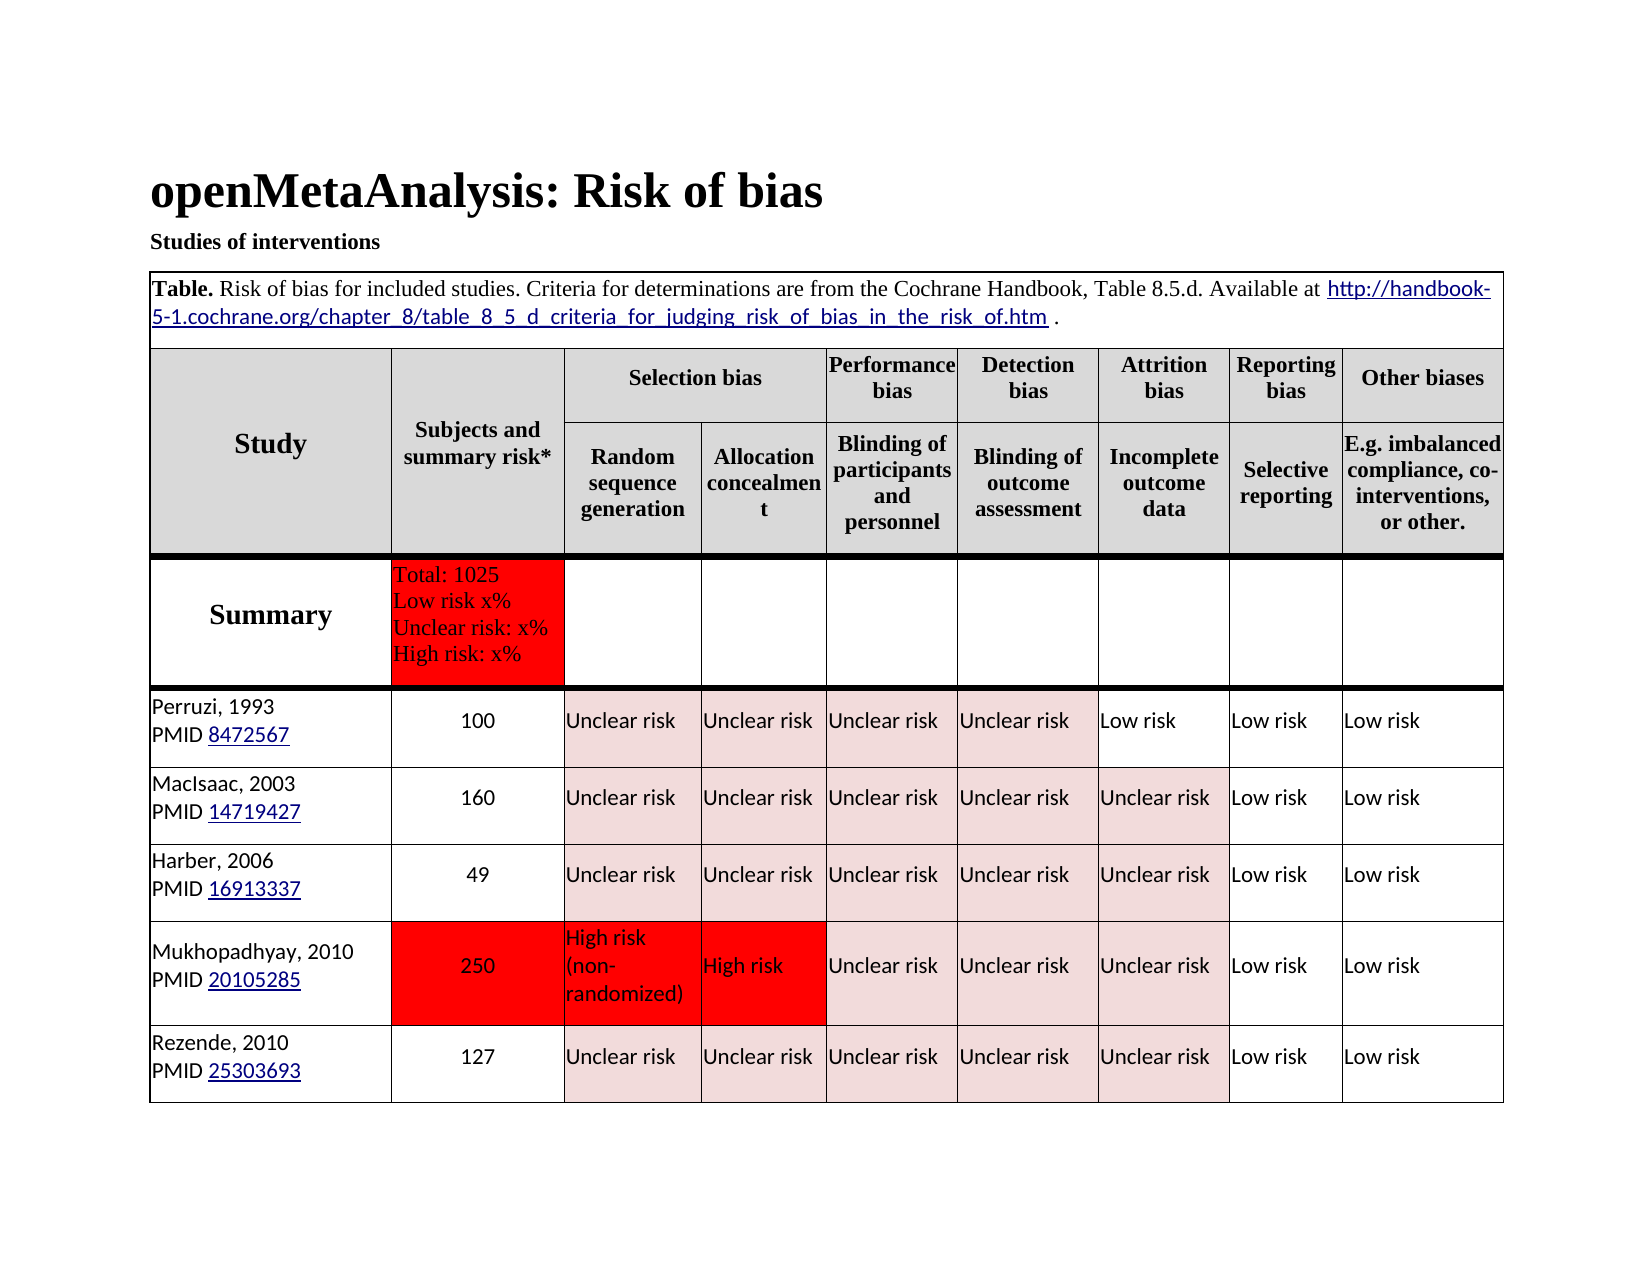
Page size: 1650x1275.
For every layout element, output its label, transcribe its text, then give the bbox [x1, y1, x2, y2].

table_cell Other biases [1343, 349, 1503, 422]
table_cell Unclear risk [827, 845, 957, 921]
table_cell Unclear risk [827, 1026, 957, 1102]
table_cell Low risk [1230, 845, 1342, 921]
table_cell MacIsaac, 2003 PMID 14719427 [151, 768, 391, 844]
table_cell Unclear risk [958, 768, 1098, 844]
table_cell E.g. imbalanced compliance, co-interventions, or other. [1343, 423, 1503, 553]
table_cell Low risk [1230, 922, 1342, 1025]
table_cell Detection bias [958, 349, 1098, 422]
table_cell Total: 1025 Low risk x% Unclear risk: x% High risk: x% [392, 560, 564, 685]
table_cell Incomplete outcome data [1099, 423, 1229, 553]
table_cell Mukhopadhyay, 2010 PMID 20105285 [151, 922, 391, 1025]
table_cell Study [151, 349, 391, 553]
table_cell Low risk [1099, 691, 1229, 767]
table_cell Unclear risk [702, 845, 826, 921]
table_cell Unclear risk [827, 768, 957, 844]
table_cell Unclear risk [565, 768, 701, 844]
table_cell [958, 560, 1098, 685]
table_cell Unclear risk [827, 691, 957, 767]
table_cell Unclear risk [958, 1026, 1098, 1102]
table_cell Blinding of participants and personnel [827, 423, 957, 553]
table_cell [827, 560, 957, 685]
table_cell Random sequence generation [565, 423, 701, 553]
table_cell 49 [392, 845, 564, 921]
table_cell Unclear risk [1099, 922, 1229, 1025]
table_cell Unclear risk [565, 1026, 701, 1102]
table_cell High risk [702, 922, 826, 1025]
table_cell [565, 560, 701, 685]
table_cell 250 [392, 922, 564, 1025]
table_cell Allocation concealment [702, 423, 826, 553]
table_cell [1343, 560, 1503, 685]
text Studies of interventions [150, 228, 1500, 255]
table_cell Selective reporting [1230, 423, 1342, 553]
table_cell High risk (non-randomized) [565, 922, 701, 1025]
table_cell 100 [392, 691, 564, 767]
table_cell [1099, 560, 1229, 685]
table_cell Attrition bias [1099, 349, 1229, 422]
table_cell 127 [392, 1026, 564, 1102]
table_cell Unclear risk [958, 691, 1098, 767]
table_cell Unclear risk [565, 691, 701, 767]
table_cell Low risk [1343, 922, 1503, 1025]
table_cell Rezende, 2010 PMID 25303693 [151, 1026, 391, 1102]
table_cell Unclear risk [1099, 845, 1229, 921]
table_cell Subjects and summary risk* [392, 349, 564, 553]
table_cell Unclear risk [702, 1026, 826, 1102]
table_cell Reporting bias [1230, 349, 1342, 422]
table_cell Unclear risk [1099, 1026, 1229, 1102]
table_cell Low risk [1230, 768, 1342, 844]
table_cell Unclear risk [1099, 768, 1229, 844]
table_cell Unclear risk [958, 845, 1098, 921]
table_cell Harber, 2006 PMID 16913337 [151, 845, 391, 921]
table_header Table. Risk of bias for included studies. Criteria for determinations are from the Cochrane Handbook, Table 8.5.d. Available at http://handbook-5-1.cochrane.org/chapter_8/table_8_5_d_criteria_for_judging_risk_of_bias_in_the_risk_of.htm . [151, 273, 1503, 348]
table_cell Unclear risk [565, 845, 701, 921]
table_cell [702, 560, 826, 685]
table_cell Low risk [1343, 845, 1503, 921]
table_cell Unclear risk [702, 768, 826, 844]
table_cell Unclear risk [827, 922, 957, 1025]
table_cell Perruzi, 1993 PMID 8472567 [151, 691, 391, 767]
table_cell Performance bias [827, 349, 957, 422]
table_cell Low risk [1230, 691, 1342, 767]
table_cell Unclear risk [958, 922, 1098, 1025]
table_cell Low risk [1230, 1026, 1342, 1102]
table_cell Low risk [1343, 691, 1503, 767]
table_cell Low risk [1343, 1026, 1503, 1102]
table_cell Selection bias [565, 349, 826, 422]
table_cell [1230, 560, 1342, 685]
table_cell 160 [392, 768, 564, 844]
table_cell Summary [151, 560, 391, 685]
table_cell Blinding of outcome assessment [958, 423, 1098, 553]
table_cell Unclear risk [702, 691, 826, 767]
text openMetaAnalysis: Risk of bias [150, 160, 1500, 218]
table_cell Low risk [1343, 768, 1503, 844]
